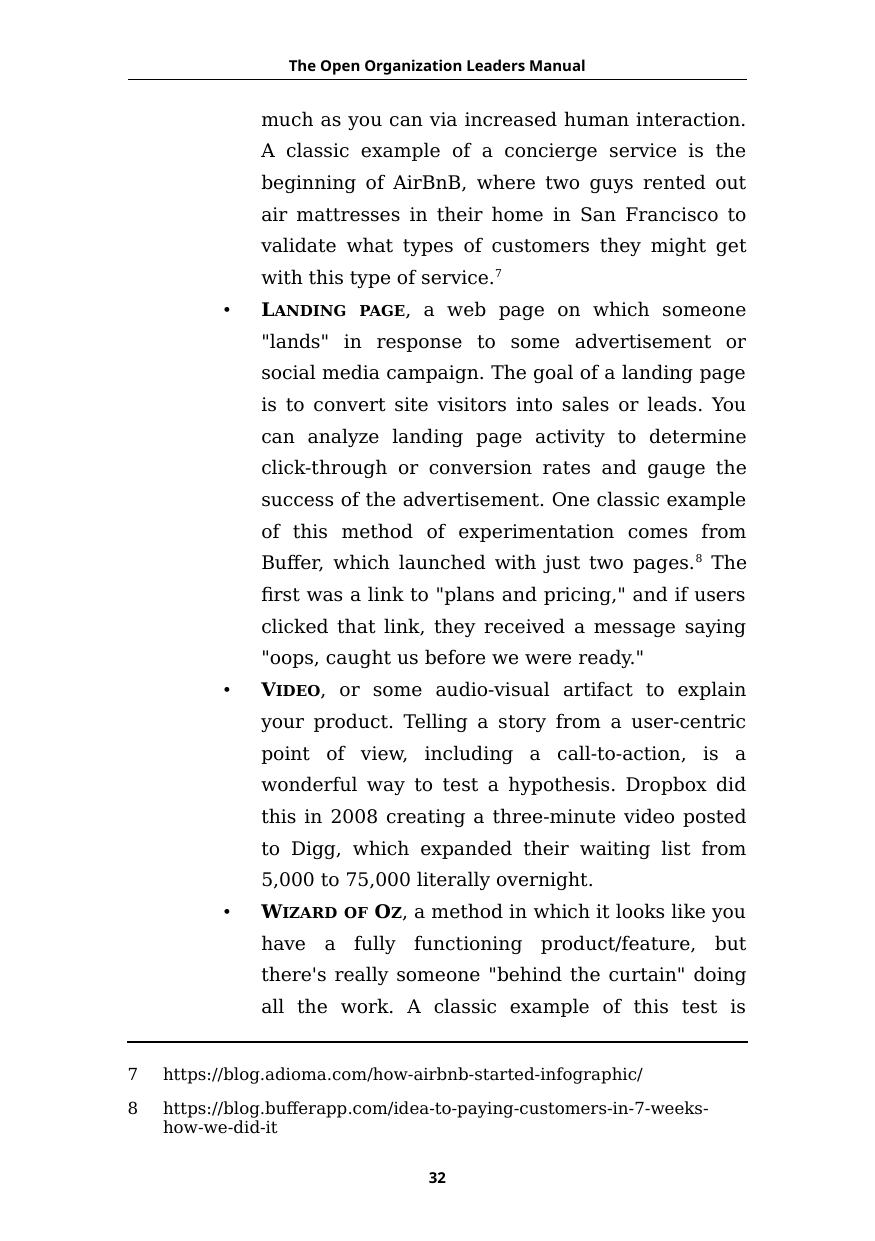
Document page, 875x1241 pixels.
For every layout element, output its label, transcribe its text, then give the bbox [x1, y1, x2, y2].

list much as you can via increased human interaction. A classic example of a concierge service is the beginning of AirBnB, where two guys rented out air mattresses in their home in San Francisco to validate what types of customers they might get with this type of service. [223, 109, 747, 289]
list https://blog.bufferapp.com/idea-to-paying-customers-in-7-weeks-how-we-did-it [127, 1099, 747, 1138]
list https://blog.adioma.com/how-airbnb-started-infographic/ [127, 1064, 747, 1084]
list Video, or some audio-visual artifact to explain your product. Telling a story from a user-centric point of view, including a call-to-action, is a wonderful way to test a hypothesis. Dropbox did this in 2008 creating a three-minute video posted to Digg, which expanded their waiting list from 5,000 to 75,000 literally overnight. [223, 679, 747, 891]
list Wizard of Oz, a method in which it looks like you have a fully functioning product/feature, but there's really someone "behind the curtain" doing all the work. A classic example of this test is [223, 901, 747, 1018]
list Landing page, a web page on which someone "lands" in response to some advertisement or social media campaign. The goal of a landing page is to convert site visitors into sales or leads. You can analyze landing page activity to determine click-through or conversion rates and gauge the success of the advertisement. One classic example of this method of experimentation comes from Buffer, which launched with just two pages. The first was a link to "plans and pricing," and if users clicked that link, they received a message saying "oops, caught us before we were ready." [223, 299, 747, 669]
